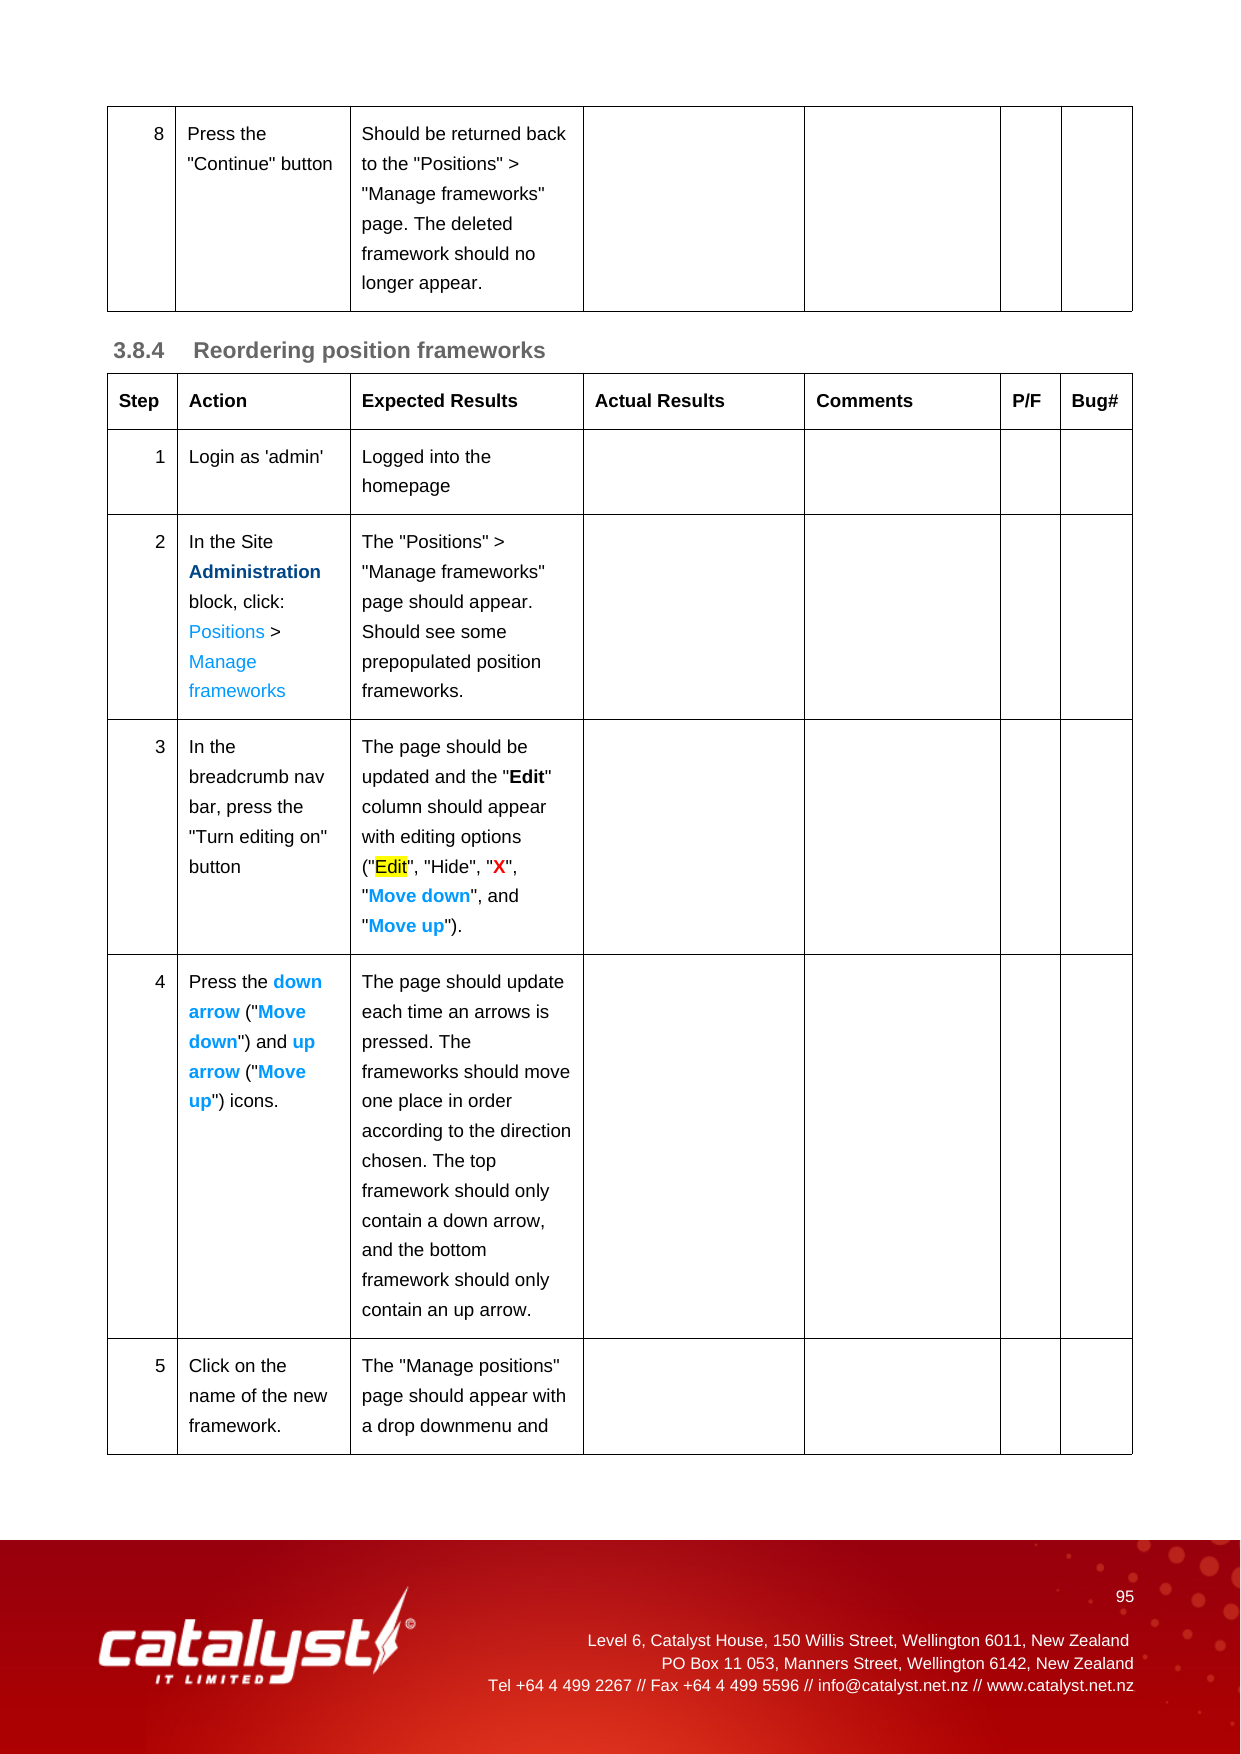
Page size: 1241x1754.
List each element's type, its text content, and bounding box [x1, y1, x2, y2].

table_cell [1061, 720, 1132, 954]
table_cell In the breadcrumb nav bar, press the "Turn editing on" button [178, 720, 350, 954]
table_cell The "Positions" > "Manage frameworks" page should appear. Should see some prepopulated position frameworks. [351, 515, 583, 719]
picture [0, 1540, 1241, 1754]
table_cell 1 [108, 430, 177, 514]
table_cell Should be returned back to the "Positions" > "Manage frameworks" page. The deleted framework should no longer appear. [351, 107, 583, 311]
table_header Step [108, 374, 177, 428]
table_cell [584, 720, 804, 954]
table_header P/F [1001, 374, 1060, 428]
table_cell [584, 107, 804, 311]
table_cell Logged into the homepage [351, 430, 583, 514]
table_cell Login as 'admin' [178, 430, 350, 514]
table_cell [1001, 720, 1060, 954]
table_cell [1061, 430, 1132, 514]
subtitle Reordering position frameworks [107, 338, 1103, 363]
table_cell [584, 430, 804, 514]
table_cell [1061, 1339, 1132, 1453]
table_cell 5 [108, 1339, 177, 1453]
table_cell Press the "Continue" button [176, 107, 350, 311]
table_header Actual Results [584, 374, 804, 428]
table_cell The page should be updated and the "Edit" column should appear with editing options ("Edit", "Hide", "X", "Move down", and "Move up"). [351, 720, 583, 954]
table_cell [1061, 515, 1132, 719]
table_cell [1061, 955, 1132, 1338]
table_header Action [178, 374, 350, 428]
table_cell 3 [108, 720, 177, 954]
table_cell [1001, 107, 1061, 311]
table_cell [584, 515, 804, 719]
table_cell [805, 1339, 1000, 1453]
table_cell [1001, 1339, 1060, 1453]
table_cell [1001, 955, 1060, 1338]
table_cell [584, 955, 804, 1338]
table_cell 8 [108, 107, 175, 311]
table_cell [805, 107, 1000, 311]
table_cell [805, 720, 1000, 954]
table_cell [805, 515, 1000, 719]
table_cell [805, 955, 1000, 1338]
table_cell Press the down arrow ("Move down") and up arrow ("Move up") icons. [178, 955, 350, 1338]
table_cell [805, 430, 1000, 514]
table_cell In the Site Administration block, click: Positions > Manage frameworks [178, 515, 350, 719]
table_cell Click on the name of the new framework. [178, 1339, 350, 1453]
table_header Bug# [1061, 374, 1132, 428]
table_cell [1001, 515, 1060, 719]
table_cell [1001, 430, 1060, 514]
table_header Expected Results [351, 374, 583, 428]
table_cell 2 [108, 515, 177, 719]
table_cell [1062, 107, 1132, 311]
table_cell [584, 1339, 804, 1453]
table_cell The page should update each time an arrows is pressed. The frameworks should move one place in order according to the direction chosen. The top framework should only contain a down arrow, and the bottom framework should only contain an up arrow. [351, 955, 583, 1338]
table_cell The "Manage positions" page should appear with a drop downmenu and [351, 1339, 583, 1453]
table_cell 4 [108, 955, 177, 1338]
table_header Comments [805, 374, 1000, 428]
